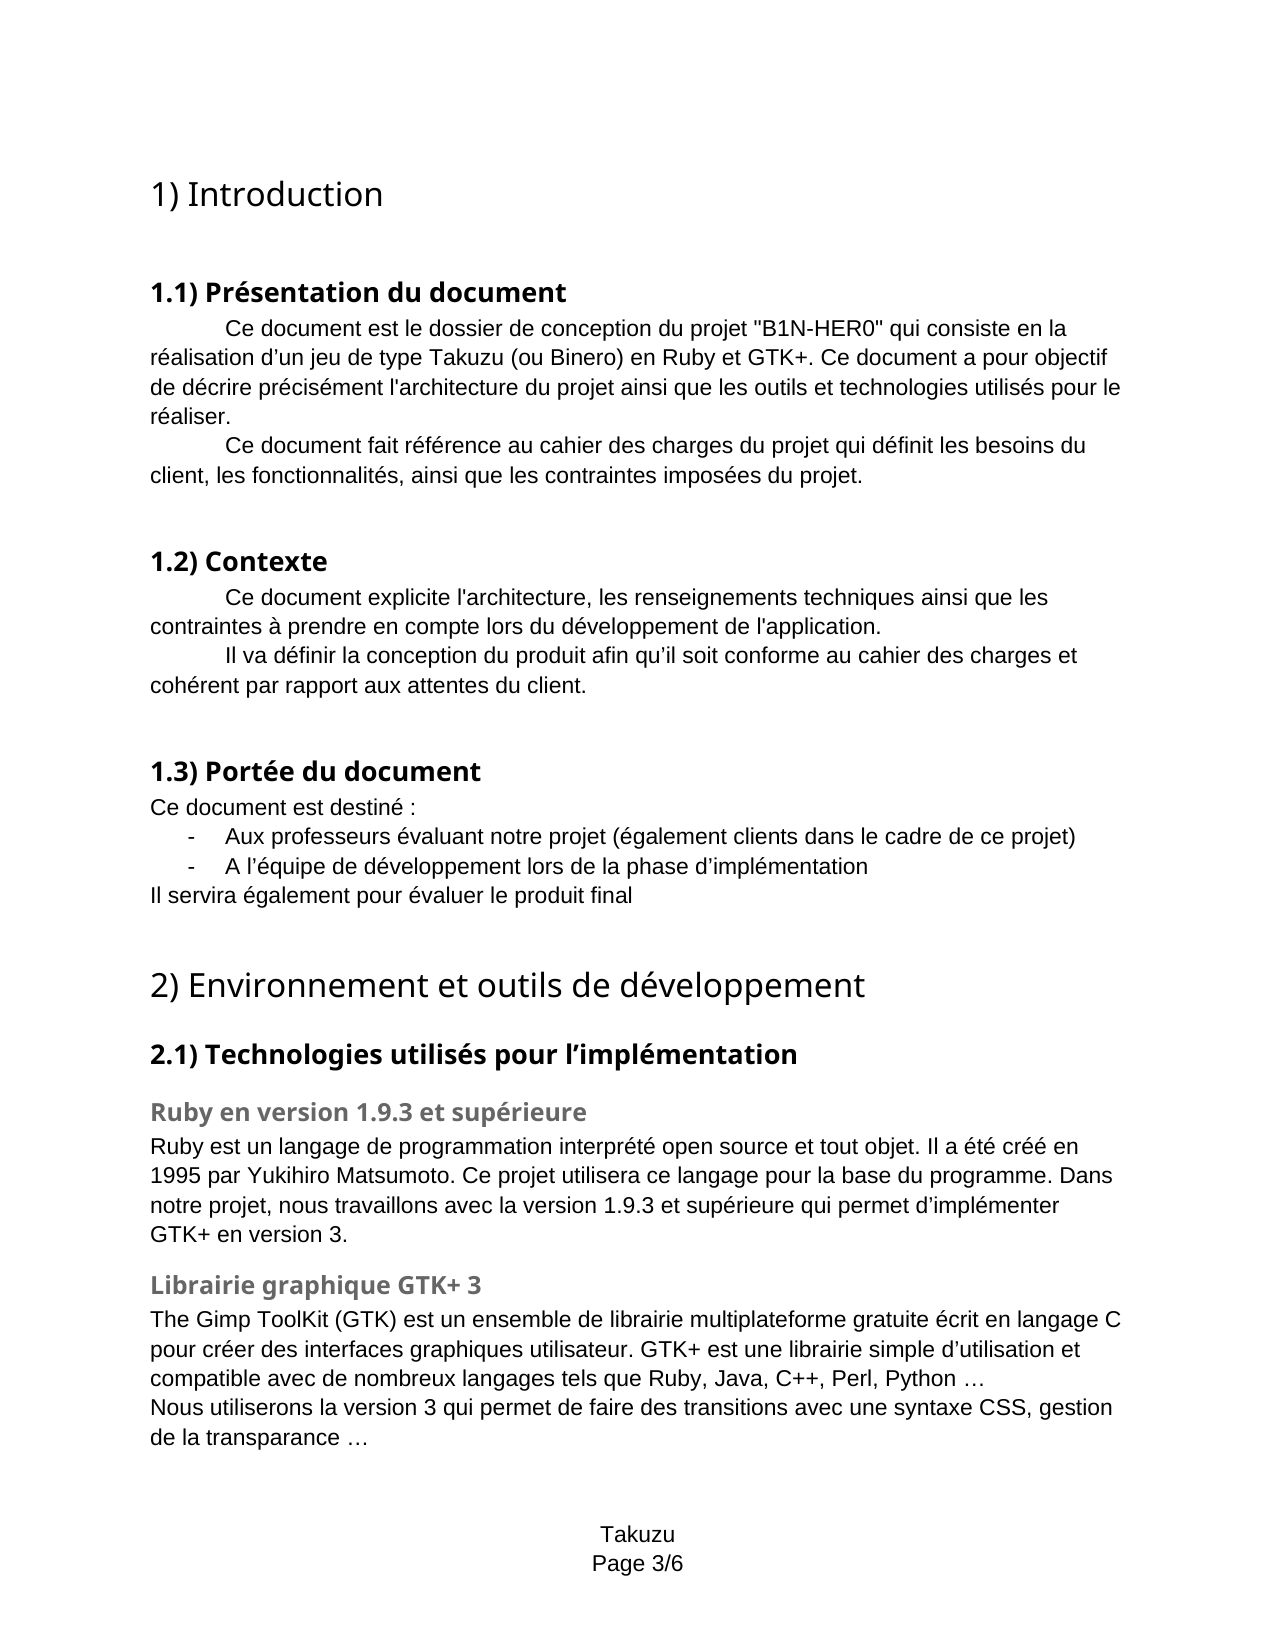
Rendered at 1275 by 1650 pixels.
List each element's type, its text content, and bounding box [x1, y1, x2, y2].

text Ce document est destiné : [150, 794, 1125, 820]
subtitle 1.2) Contexte [150, 542, 1125, 579]
subtitle 1.3) Portée du document [150, 752, 1125, 789]
subtitle 1.1) Présentation du document [150, 273, 1125, 310]
subtitle 1) Introduction [150, 171, 1125, 216]
subtitle 2) Environnement et outils de développement [150, 962, 1125, 1008]
list Aux professeurs évaluant notre projet (également clients dans le cadre de ce projet) [187, 824, 1125, 849]
subtitle 2.1) Technologies utilisés pour l’implémentation [150, 1035, 1125, 1072]
list A l’équipe de développement lors de la phase d’implémentation [187, 853, 1125, 879]
text Ce document fait référence au cahier des charges du projet qui définit les besoins du client, les fonctionnalités, ainsi que les contraintes imposées du projet. [150, 433, 1125, 488]
text Nous utiliserons la version 3 qui permet de faire des transitions avec une syntaxe CSS, gestion de la transparance … [150, 1395, 1125, 1450]
text Ruby est un langage de programmation interprété open source et tout objet. Il a été créé en 1995 par Yukihiro Matsumoto. Ce projet utilisera ce langage pour la base du programme. Dans notre projet, nous travaillons avec la version 1.9.3 et supérieure qui permet d’implémenter GTK+ en version 3. [150, 1133, 1125, 1247]
text The Gimp ToolKit (GTK) est un ensemble de librairie multiplateforme gratuite écrit en langage C pour créer des interfaces graphiques utilisateur. GTK+ est une librairie simple d’utilisation et compatible avec de nombreux langages tels que Ruby, Java, C++, Perl, Python … [150, 1307, 1125, 1391]
subtitle Librairie graphique GTK+ 3 [150, 1268, 1125, 1302]
subtitle Ruby en version 1.9.3 et supérieure [150, 1094, 1125, 1128]
text Il va définir la conception du produit afin qu’il soit conforme au cahier des charges et cohérent par rapport aux attentes du client. [150, 643, 1125, 698]
text Ce document explicite l'architecture, les renseignements techniques ainsi que les contraintes à prendre en compte lors du développement de l'application. [150, 584, 1125, 639]
text Ce document est le dossier de conception du projet "B1N-HER0" qui consiste en la réalisation d’un jeu de type Takuzu (ou Binero) en Ruby et GTK+. Ce document a pour objectif de décrire précisément l'architecture du projet ainsi que les outils et technologies utilisés pour le réaliser. [150, 316, 1125, 429]
text Il servira également pour évaluer le produit final [150, 883, 1125, 908]
